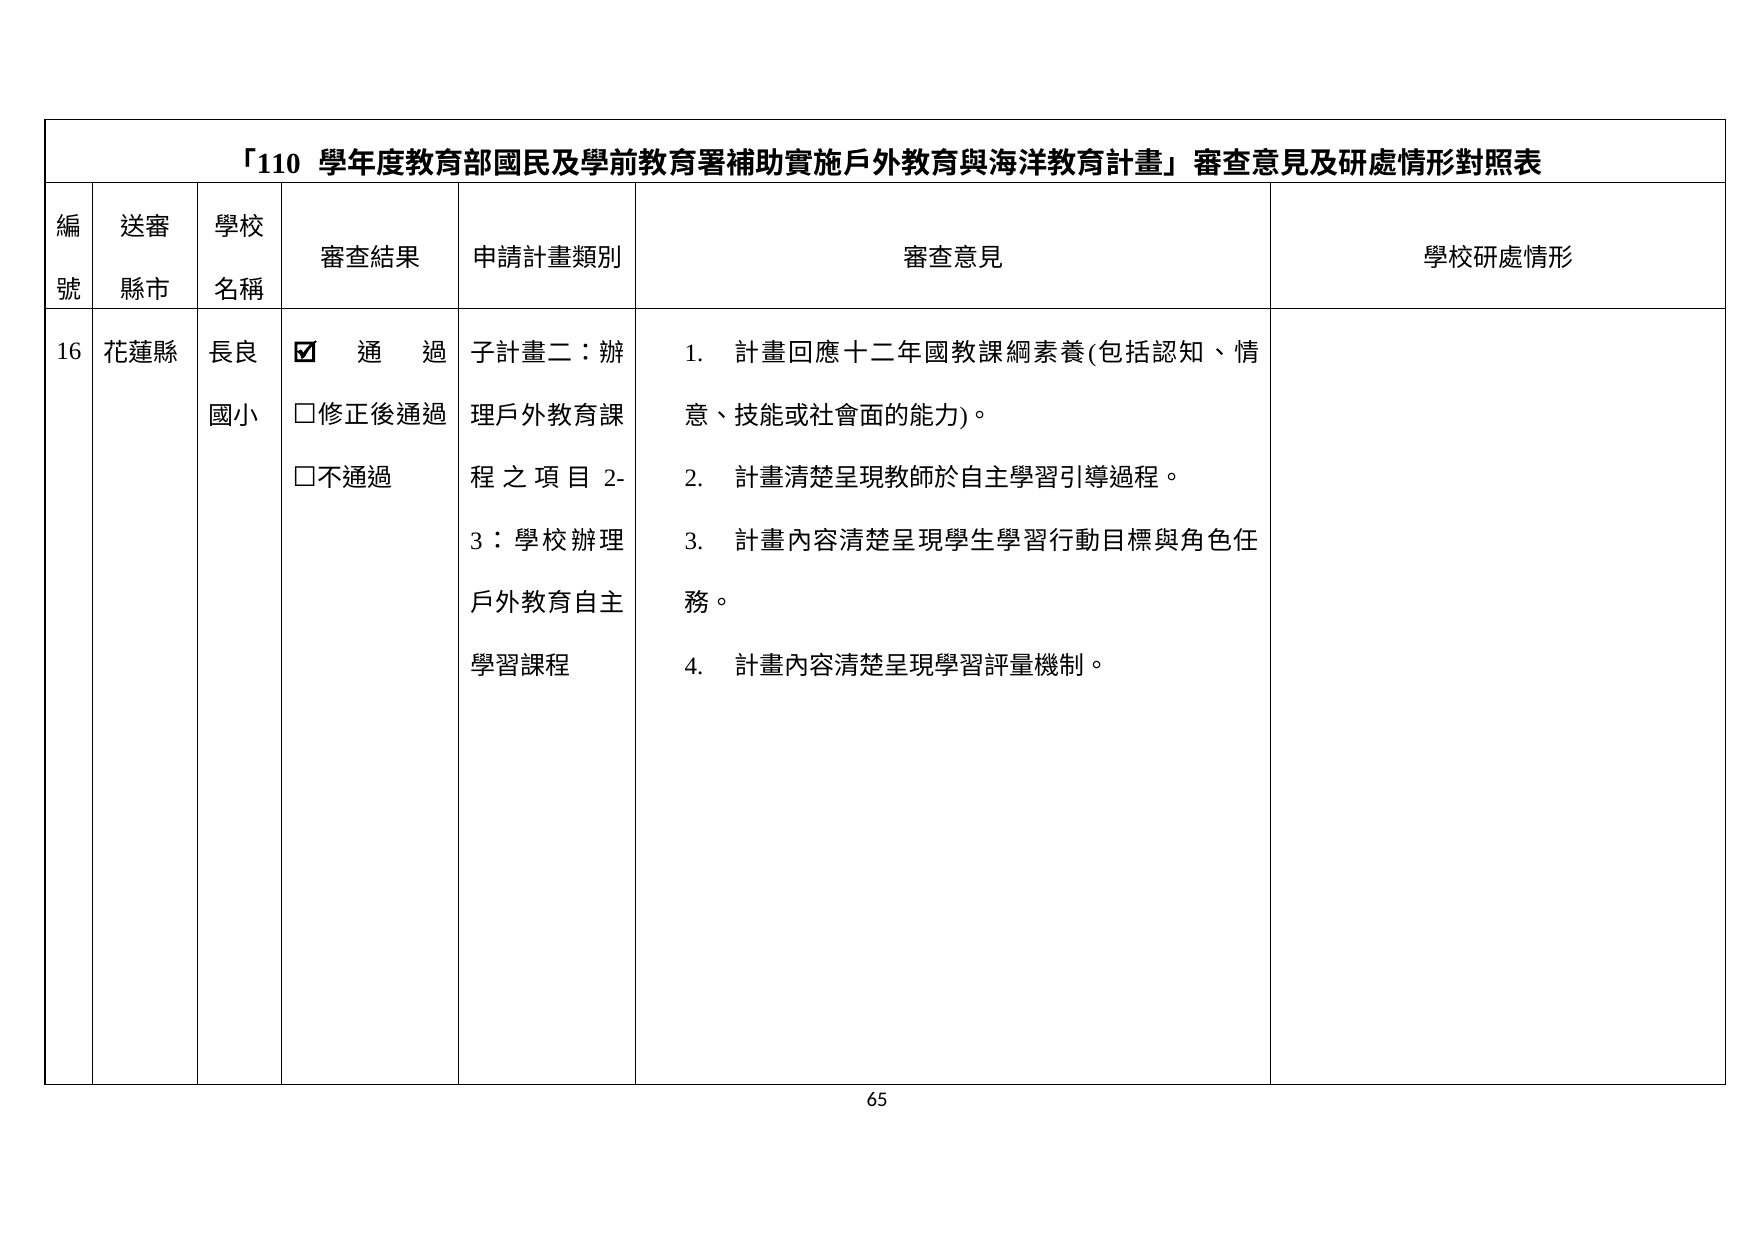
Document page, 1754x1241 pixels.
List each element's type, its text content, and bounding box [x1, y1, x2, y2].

table_header 「110 學年度教育部國民及學前教育署補助實施戶外教育與海洋教育計畫」審查意見及研處情形對照表 [46, 120, 1725, 182]
table_cell 花蓮縣 [93, 309, 197, 1084]
table_cell [1271, 309, 1725, 1084]
table_cell 審查結果 [282, 183, 458, 308]
table_cell 子計畫二：辦理戶外教育課程之項目2-3：學校辦理戶外教育自主學習課程 [459, 309, 635, 1084]
table_cell 申請計畫類別 [459, 183, 635, 308]
table_cell 學校名稱 [198, 183, 281, 308]
table_cell 學校研處情形 [1271, 183, 1725, 308]
table_cell 編 號 [46, 183, 92, 308]
table_cell 長良國小 [198, 309, 281, 1084]
table_cell 審查意見 [636, 183, 1270, 308]
table_cell 16 [46, 309, 92, 1084]
table_cell 送審 縣市 [93, 183, 197, 308]
table_cell 通過 ☐修正後通過 ☐不通過 [282, 309, 458, 1084]
table_cell 計畫回應十二年國教課綱素養(包括認知、情意、技能或社會面的能力)。 計畫清楚呈現教師於自主學習引導過程。 計畫內容清楚呈現學生學習行動目標與角色任務。 計畫內容清楚呈現學習評量機制。 [636, 309, 1270, 1084]
